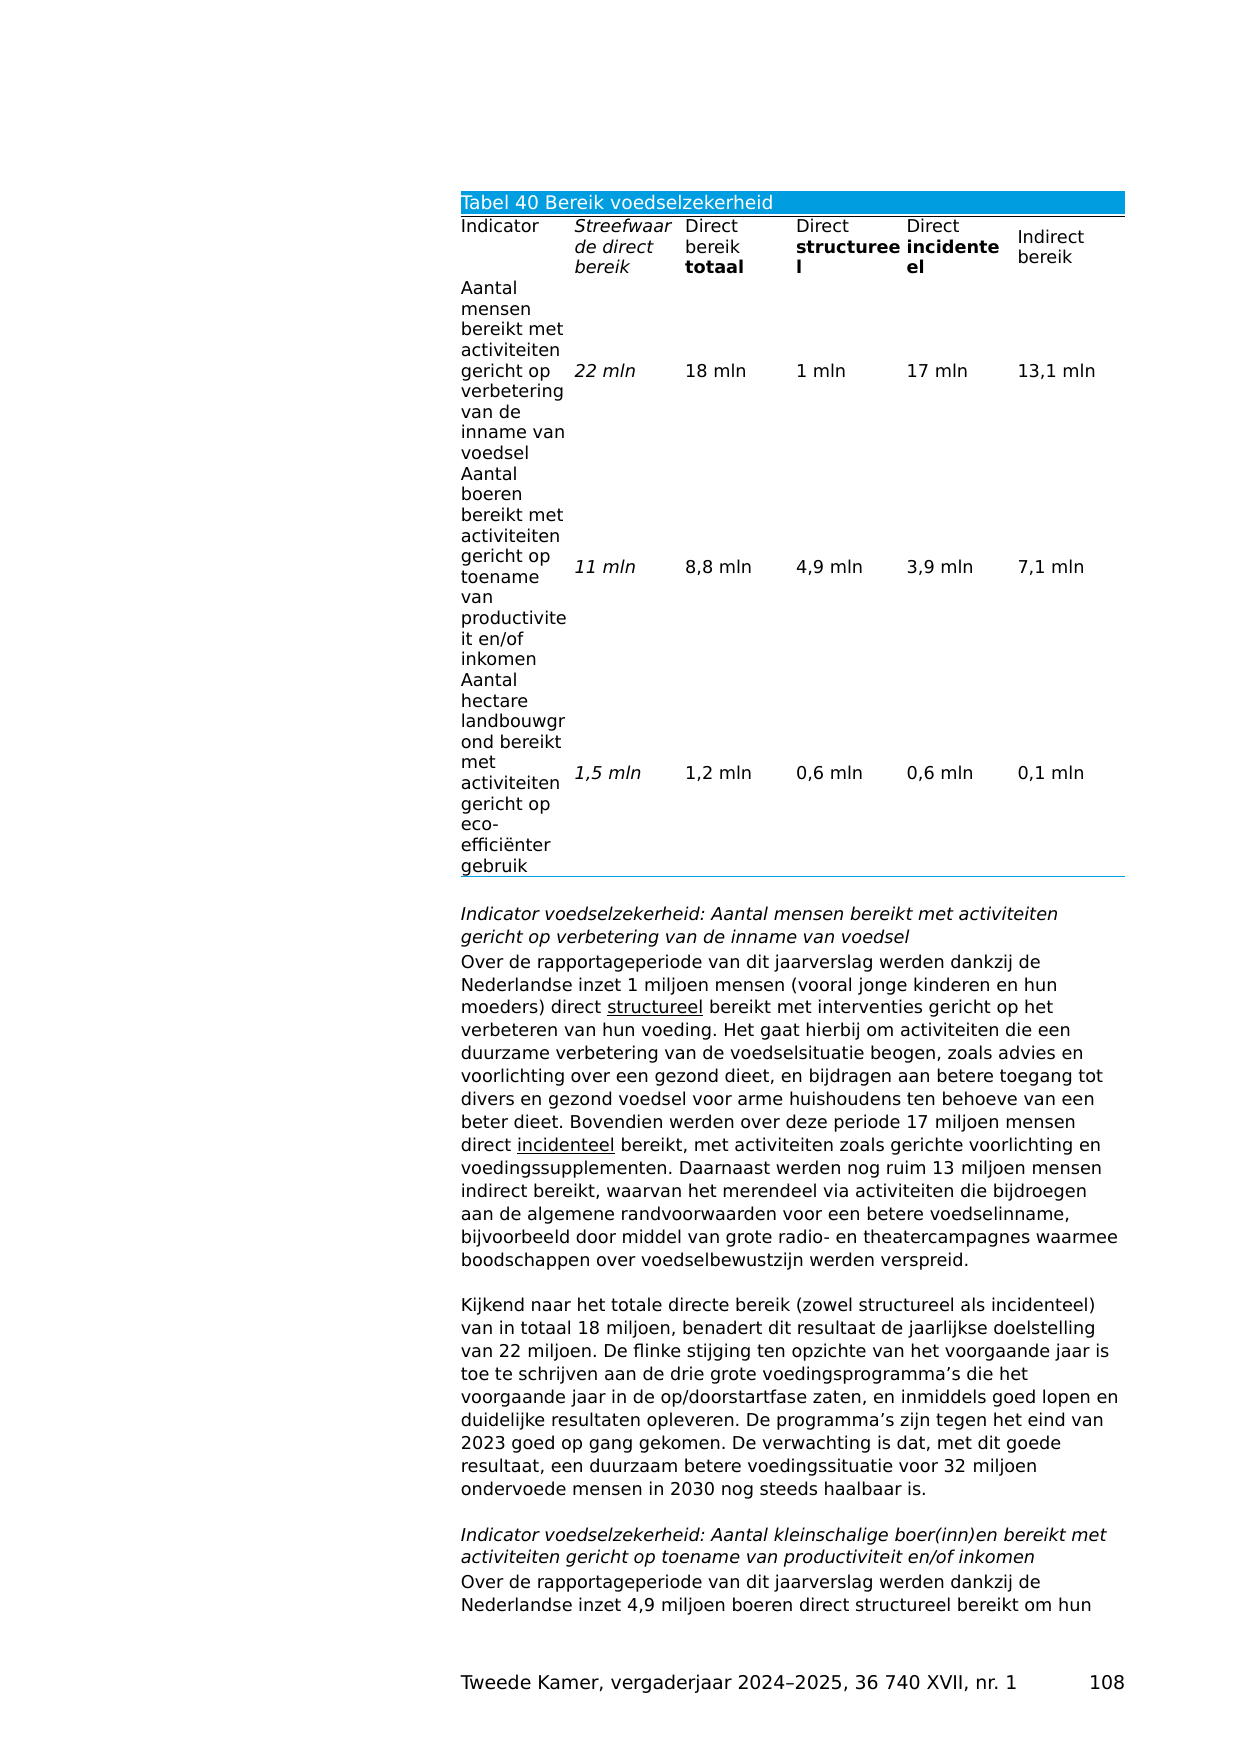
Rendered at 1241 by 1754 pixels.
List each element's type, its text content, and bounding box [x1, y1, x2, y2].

table_cell 8,8 mln [682, 464, 793, 670]
table_cell 0,1 mln [1014, 670, 1125, 876]
table_cell 0,6 mln [793, 670, 903, 876]
table_cell 0,6 mln [904, 670, 1014, 876]
table_cell Direct incidenteel [904, 217, 1014, 278]
table_cell Aantal mensen bereikt met activiteiten gericht op verbetering van de inname van voedsel [461, 278, 571, 464]
text Indicator voedselzekerheid: Aantal kleinschalige boer(inn)en bereikt met activiteiten gericht op toename van productiviteit en/of inkomen [461, 1523, 1125, 1568]
table_cell 1 mln [793, 278, 903, 464]
table_cell 22 mln [571, 278, 682, 464]
text Indicator voedselzekerheid: Aantal mensen bereikt met activiteiten gericht op verbetering van de inname van voedsel [461, 902, 1125, 948]
table_cell 18 mln [682, 278, 793, 464]
text Over de rapportageperiode van dit jaarverslag werden dankzij de Nederlandse inzet 1 miljoen mensen (vooral jonge kinderen en hun moeders) direct structureel bereikt met interventies gericht op het verbeteren van hun voeding. Het gaat hierbij om activiteiten die een duurzame verbetering van de voedselsituatie beogen, zoals advies en voorlichting over een gezond dieet, en bijdragen aan betere toegang tot divers en gezond voedsel voor arme huishoudens ten behoeve van een beter dieet. Bovendien werden over deze periode 17 miljoen mensen direct incidenteel bereikt, met activiteiten zoals gerichte voorlichting en voedingssupplementen. Daarnaast werden nog ruim 13 miljoen mensen indirect bereikt, waarvan het merendeel via activiteiten die bijdroegen aan de algemene randvoorwaarden voor een betere voedselinname, bijvoorbeeld door middel van grote radio- en theatercampagnes waarmee boodschappen over voedselbewustzijn werden verspreid. [461, 950, 1125, 1271]
table_cell Direct structureel [793, 217, 903, 278]
table_cell Aantal boeren bereikt met activiteiten gericht op toename van productiviteit en/of inkomen [461, 464, 571, 670]
text Over de rapportageperiode van dit jaarverslag werden dankzij de Nederlandse inzet 4,9 miljoen boeren direct structureel bereikt om hun [461, 1571, 1125, 1616]
table_cell 3,9 mln [904, 464, 1014, 670]
table_cell 1,5 mln [571, 670, 682, 876]
table_cell 1,2 mln [682, 670, 793, 876]
table_cell 17 mln [904, 278, 1014, 464]
table_cell 4,9 mln [793, 464, 903, 670]
table_cell Aantal hectare landbouwgrond bereikt met activiteiten gericht op eco-efficiënter gebruik [461, 670, 571, 876]
table_cell Indicator [461, 217, 571, 278]
table_cell 7,1 mln [1014, 464, 1125, 670]
table_cell Streefwaarde direct bereik [571, 217, 682, 278]
text Kijkend naar het totale directe bereik (zowel structureel als incidenteel) van in totaal 18 miljoen, benadert dit resultaat de jaarlijkse doelstelling van 22 miljoen. De flinke stijging ten opzichte van het voorgaande jaar is toe te schrijven aan de drie grote voedingsprogramma’s die het voorgaande jaar in de op/doorstartfase zaten, en inmiddels goed lopen en duidelijke resultaten opleveren. De programma’s zijn tegen het eind van 2023 goed op gang gekomen. De verwachting is dat, met dit goede resultaat, een duurzaam betere voedingssituatie voor 32 miljoen ondervoede mensen in 2030 nog steeds haalbaar is. [461, 1293, 1125, 1500]
table_cell Direct bereik totaal [682, 217, 793, 278]
table_cell 13,1 mln [1014, 278, 1125, 464]
table_cell Indirect bereik [1014, 217, 1125, 278]
table_cell 11 mln [571, 464, 682, 670]
